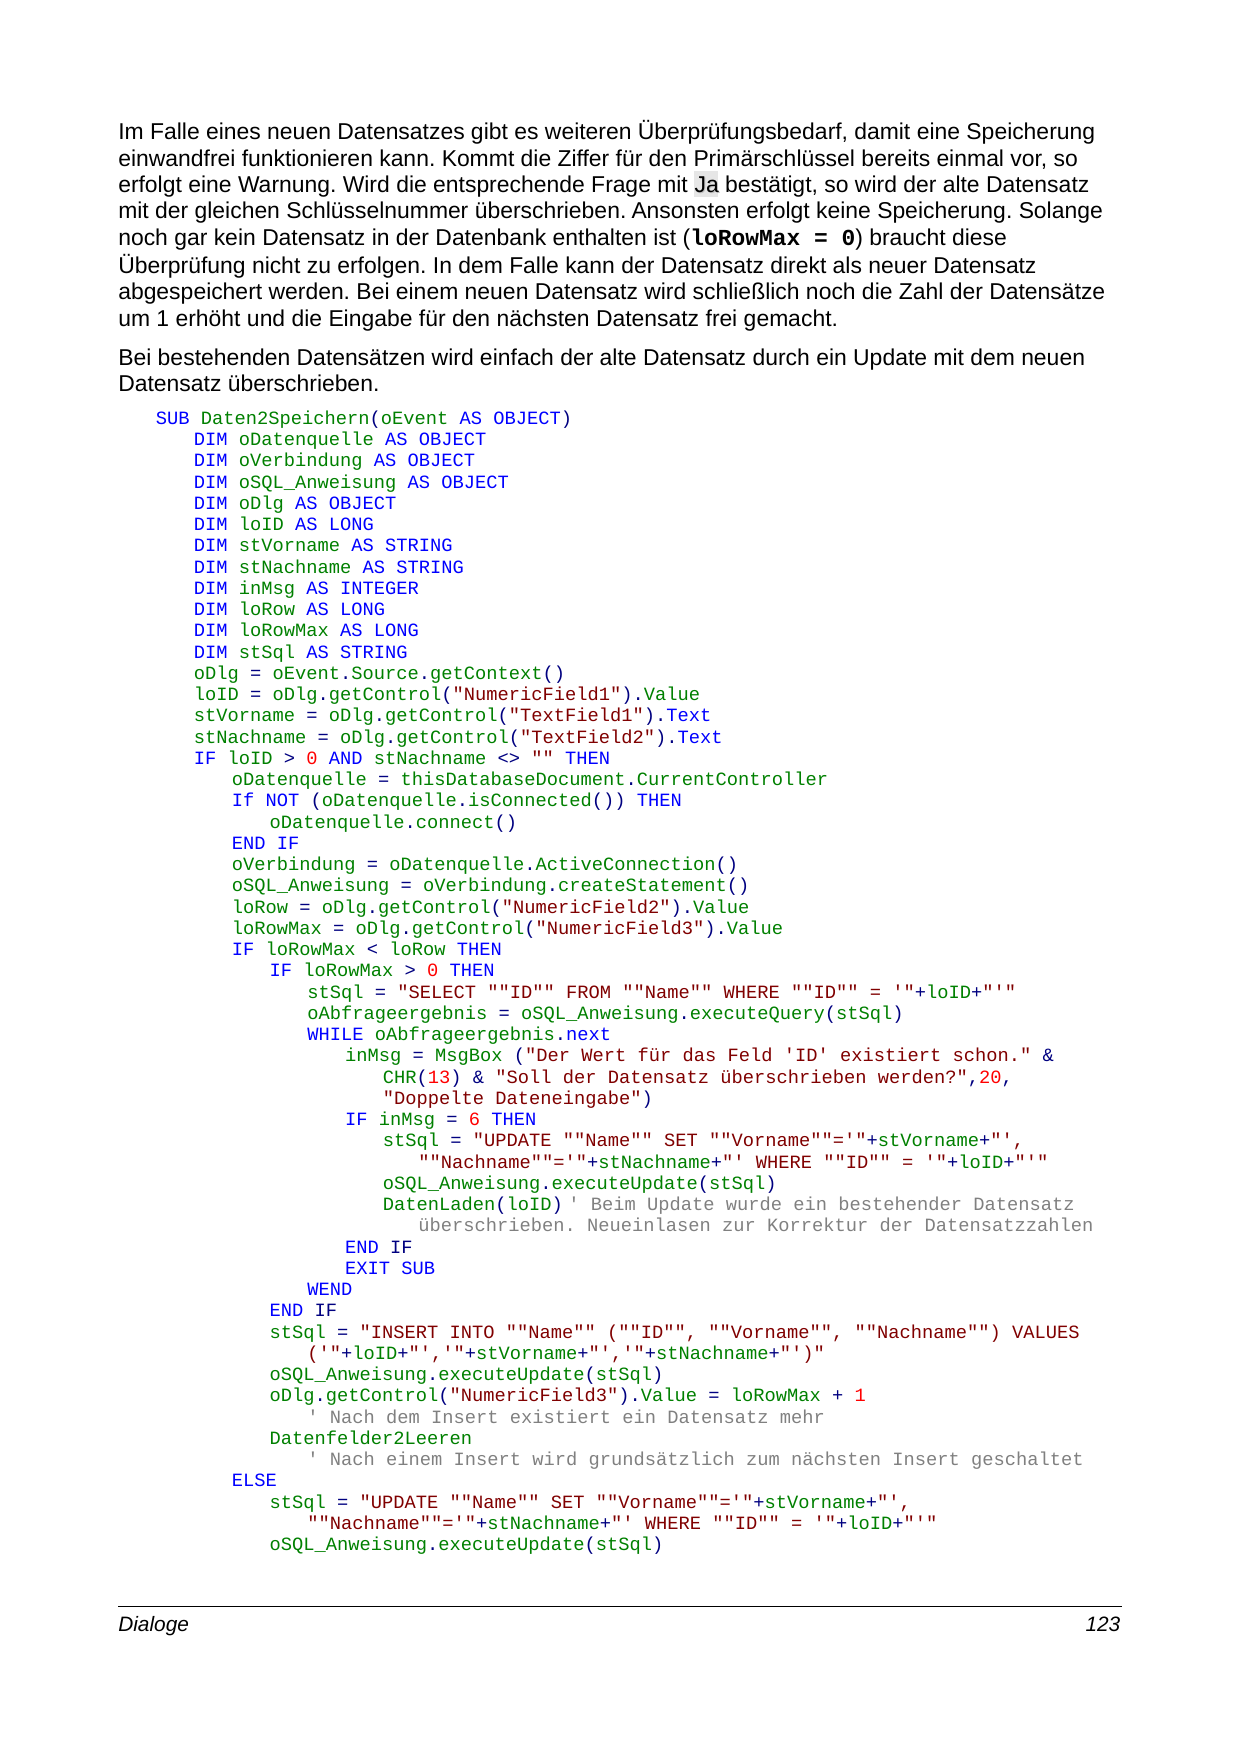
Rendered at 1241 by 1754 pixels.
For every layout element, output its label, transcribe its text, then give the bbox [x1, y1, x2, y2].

text DIM stVorname AS STRING [156, 536, 1122, 557]
text EXIT SUB [156, 1259, 1122, 1280]
text DIM stSql AS STRING [156, 642, 1122, 664]
text stSql = "UPDATE ""Name"" SET ""Vorname""='"+stVorname+"', ""Nachname""='"+stNachname+"' WHERE ""ID"" = '"+loID+"'" [156, 1492, 1122, 1535]
text Im Falle eines neuen Datensatzes gibt es weiteren Überprüfungsbedarf, damit eine Speicherung einwandfrei funktionieren kann. Kommt die Ziffer für den Primärschlüssel bereits einmal vor, so erfolgt eine Warnung. Wird die entsprechende Frage mit Ja bestätigt, so wird der alte Datensatz mit der gleichen Schlüsselnummer überschrieben. Ansonsten erfolgt keine Speicherung. Solange noch gar kein Datensatz in der Datenbank enthalten ist (loRowMax = 0) braucht diese Überprüfung nicht zu erfolgen. In dem Falle kann der Datensatz direkt als neuer Datensatz abgespeichert werden. Bei einem neuen Datensatz wird schließlich noch die Zahl der Datensätze um 1 erhöht und die Eingabe für den nächsten Datensatz frei gemacht. [118, 118, 1122, 331]
text ELSE [156, 1471, 1122, 1492]
text loRowMax = oDlg.getControl("NumericField3").Value [156, 919, 1122, 940]
text oSQL_Anweisung.executeUpdate(stSql) [156, 1535, 1122, 1556]
text WHILE oAbfrageergebnis.next [156, 1025, 1122, 1046]
text DIM oDlg AS OBJECT [156, 494, 1122, 515]
text oSQL_Anweisung.executeUpdate(stSql) [156, 1365, 1122, 1386]
text DIM oVerbindung AS OBJECT [156, 451, 1122, 472]
text If NOT (oDatenquelle.isConnected()) THEN [156, 791, 1122, 812]
text oDlg = oEvent.Source.getContext() [156, 664, 1122, 685]
text DIM inMsg AS INTEGER [156, 579, 1122, 600]
text loRow = oDlg.getControl("NumericField2").Value [156, 897, 1122, 919]
text oDatenquelle.connect() [156, 812, 1122, 834]
text DIM stNachname AS STRING [156, 557, 1122, 579]
text SUB Daten2Speichern(oEvent AS OBJECT) [156, 409, 1122, 430]
text oSQL_Anweisung.executeUpdate(stSql) [156, 1174, 1122, 1195]
text stVorname = oDlg.getControl("TextField1").Text [156, 706, 1122, 727]
text DatenLaden(loID) ' Beim Update wurde ein bestehender Datensatz überschrieben. Neueinlasen zur Korrektur der Datensatzzahlen [156, 1195, 1122, 1237]
text oDlg.getControl("NumericField3").Value = loRowMax + 1 ' Nach dem Insert existiert ein Datensatz mehr [156, 1386, 1122, 1429]
text END IF [156, 1301, 1122, 1322]
text stSql = "INSERT INTO ""Name"" (""ID"", ""Vorname"", ""Nachname"") VALUES ('"+loID+"','"+stVorname+"','"+stNachname+"')" [156, 1322, 1122, 1365]
text stNachname = oDlg.getControl("TextField2").Text [156, 727, 1122, 749]
text IF loRowMax > 0 THEN [156, 961, 1122, 982]
text oAbfrageergebnis = oSQL_Anweisung.executeQuery(stSql) [156, 1004, 1122, 1025]
text IF loID > 0 AND stNachname <> "" THEN [156, 749, 1122, 770]
text DIM loID AS LONG [156, 515, 1122, 536]
text stSql = "UPDATE ""Name"" SET ""Vorname""='"+stVorname+"', ""Nachname""='"+stNachname+"' WHERE ""ID"" = '"+loID+"'" [156, 1131, 1122, 1174]
text WEND [156, 1280, 1122, 1301]
text END IF [156, 1237, 1122, 1259]
text Bei bestehenden Datensätzen wird einfach der alte Datensatz durch ein Update mit dem neuen Datensatz überschrieben. [118, 343, 1122, 396]
text DIM loRow AS LONG [156, 600, 1122, 621]
text inMsg = MsgBox ("Der Wert für das Feld 'ID' existiert schon." & CHR(13) & "Soll der Datensatz überschrieben werden?",20, "Doppelte Dateneingabe") [156, 1046, 1122, 1110]
text IF inMsg = 6 THEN [156, 1110, 1122, 1131]
text DIM loRowMax AS LONG [156, 621, 1122, 642]
text Datenfelder2Leeren ' Nach einem Insert wird grundsätzlich zum nächsten Insert geschaltet [156, 1429, 1122, 1471]
text stSql = "SELECT ""ID"" FROM ""Name"" WHERE ""ID"" = '"+loID+"'" [156, 982, 1122, 1004]
text END IF [156, 834, 1122, 855]
text loID = oDlg.getControl("NumericField1").Value [156, 685, 1122, 706]
text DIM oDatenquelle AS OBJECT [156, 430, 1122, 451]
text oVerbindung = oDatenquelle.ActiveConnection() [156, 855, 1122, 876]
text oDatenquelle = thisDatabaseDocument.CurrentController [156, 770, 1122, 791]
text IF loRowMax < loRow THEN [156, 940, 1122, 961]
text DIM oSQL_Anweisung AS OBJECT [156, 472, 1122, 494]
text oSQL_Anweisung = oVerbindung.createStatement() [156, 876, 1122, 897]
